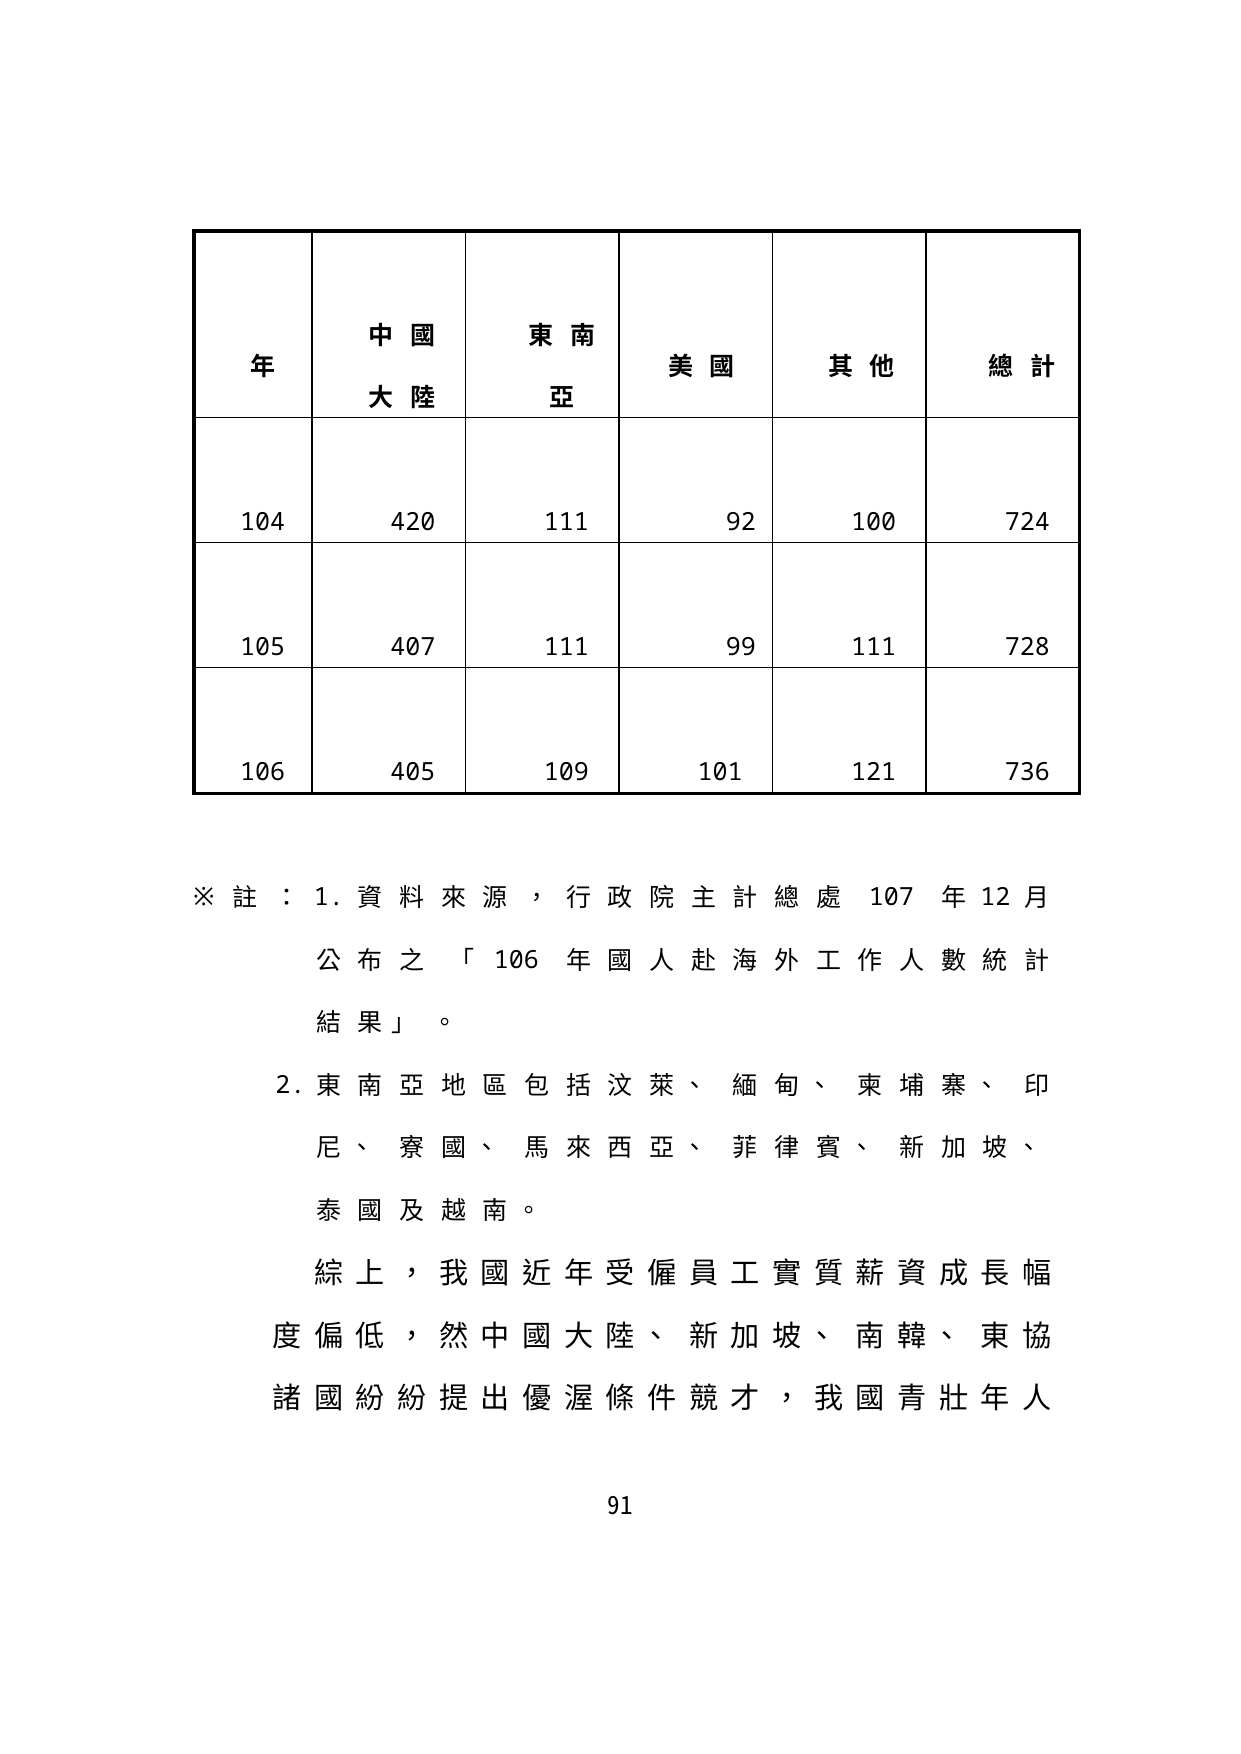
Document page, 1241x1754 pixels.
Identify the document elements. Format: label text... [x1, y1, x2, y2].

table_cell 101 [620, 668, 772, 792]
table_header 總計 [927, 233, 1078, 417]
table_cell 121 [773, 668, 925, 792]
table_cell 99 [620, 543, 772, 667]
text 2.東南亞地區包括汶萊、緬甸、柬埔寨、印尼、寮國、馬來西亞、菲律賓、新加坡、泰國及越南。 [183, 1042, 1058, 1229]
table_cell 111 [466, 418, 618, 542]
table_cell 105 [196, 543, 311, 667]
table_cell 728 [927, 543, 1078, 667]
table_cell 106 [196, 668, 311, 792]
text 綜上，我國近年受僱員工實質薪資成長幅度偏低，然中國大陸、新加坡、南韓、東協諸國紛紛提出優渥條件競才，我國青壯年人 [242, 1229, 1058, 1417]
table_header 美國 [620, 233, 772, 417]
table_cell 405 [313, 668, 465, 792]
table_cell 92 [620, 418, 772, 542]
table_cell 111 [773, 543, 925, 667]
text ※註：1.資料來源，行政院主計總處107年12月公布之「106年國人赴海外工作人數統計結果」。 [183, 854, 1058, 1042]
table_cell 736 [927, 668, 1078, 792]
table_cell 724 [927, 418, 1078, 542]
table_header 東南亞 [466, 233, 618, 417]
table_cell 420 [313, 418, 465, 542]
table_header 中國大陸 [313, 233, 465, 417]
table_header 其他 [773, 233, 925, 417]
table_cell 407 [313, 543, 465, 667]
table_cell 100 [773, 418, 925, 542]
table_cell 109 [466, 668, 618, 792]
table_cell 111 [466, 543, 618, 667]
table_cell 104 [196, 418, 311, 542]
table_header 年 [196, 233, 311, 417]
